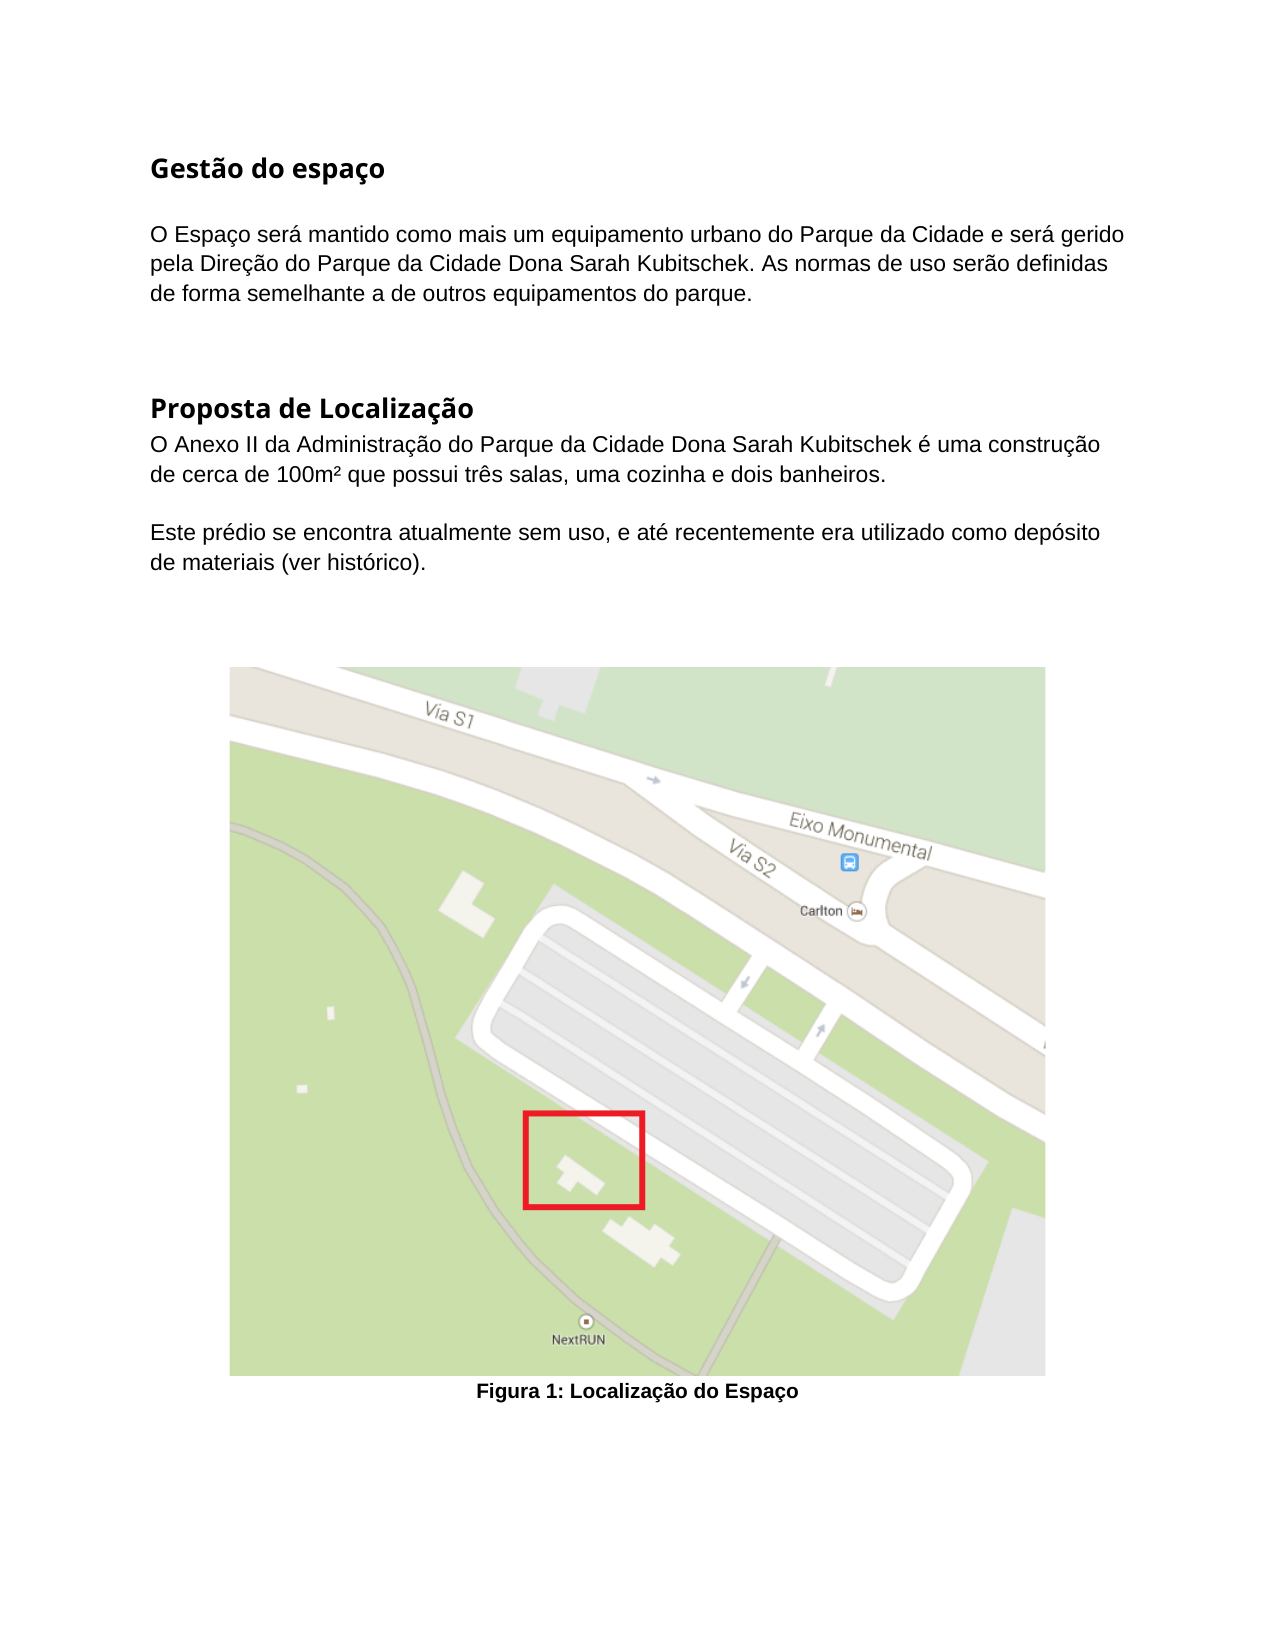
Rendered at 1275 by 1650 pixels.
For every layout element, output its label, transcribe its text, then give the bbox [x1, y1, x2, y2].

text O Espaço será mantido como mais um equipamento urbano do Parque da Cidade e será gerido pela Direção do Parque da Cidade Dona Sarah Kubitschek. As normas de uso serão definidas de forma semelhante a de outros equipamentos do parque. [150, 222, 1125, 306]
text Figura 1: Localização do Espaço [150, 1380, 1125, 1403]
picture [229, 667, 1046, 1376]
subtitle Gestão do espaço [150, 150, 1125, 187]
subtitle Proposta de Localização [150, 389, 1125, 426]
text Este prédio se encontra atualmente sem uso, e até recentemente era utilizado como depósito de materiais (ver histórico). [150, 520, 1125, 575]
text O Anexo II da Administração do Parque da Cidade Dona Sarah Kubitschek é uma construção de cerca de 100m² que possui três salas, uma cozinha e dois banheiros. [150, 432, 1125, 487]
